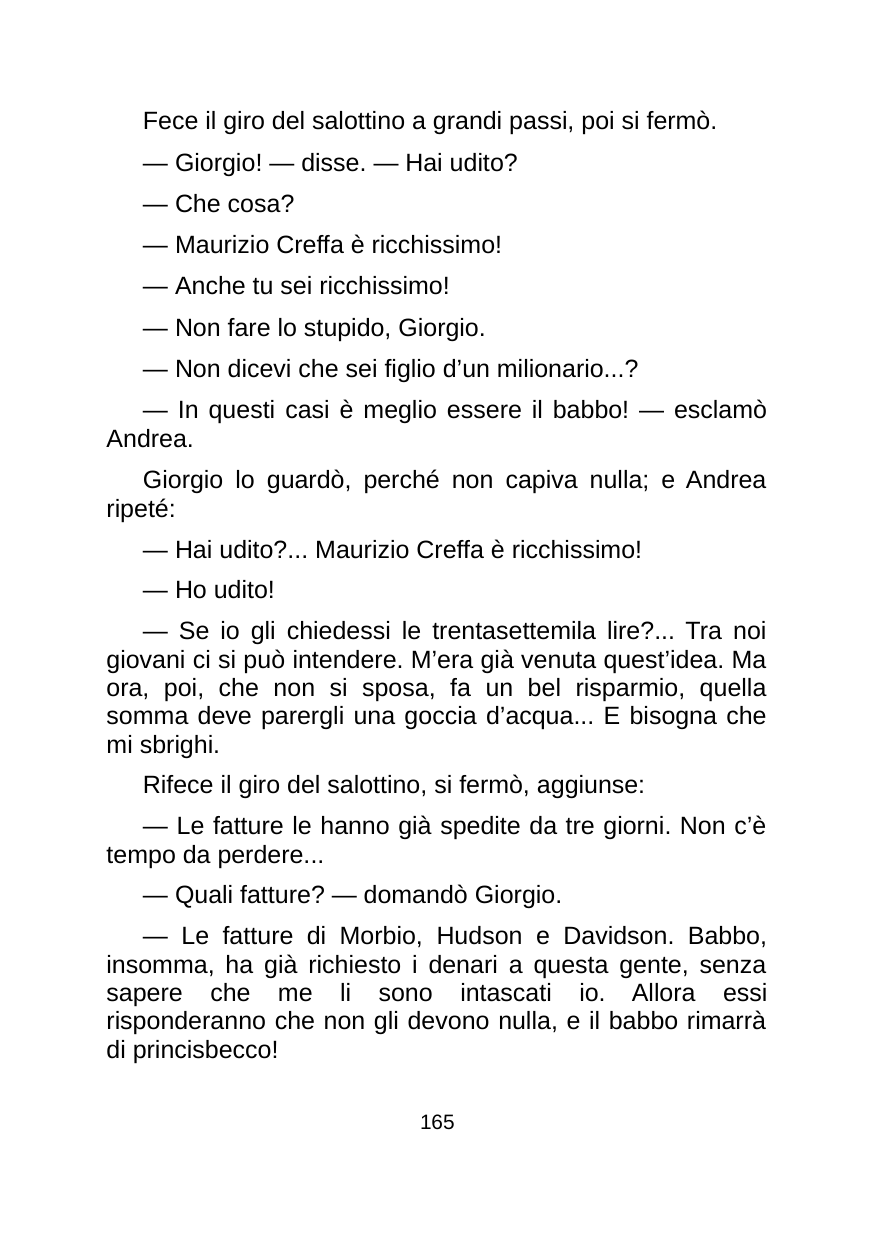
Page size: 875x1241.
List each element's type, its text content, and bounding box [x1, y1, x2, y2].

text Rifece il giro del salottino, si fermò, aggiunse: [106, 771, 768, 799]
text — Hai udito?... Maurizio Creffa è ricchissimo! [106, 535, 768, 564]
text — Anche tu sei ricchissimo! [106, 271, 768, 300]
text — Giorgio! — disse. — Hai udito? [106, 147, 768, 176]
text Fece il giro del salottino a grandi passi, poi si fermò. [106, 106, 768, 135]
text — Non fare lo stupido, Giorgio. [106, 312, 768, 341]
text — Le fatture di Morbio, Hudson e Davidson. Babbo, insomma, ha già richiesto i denari a questa gente, senza sapere che me li sono intascati io. Allora essi risponderanno che non gli devono nulla, e il babbo rimarrà di princisbecco! [106, 922, 768, 1064]
text — Le fatture le hanno già spedite da tre giorni. Non c’è tempo da perdere... [106, 812, 768, 869]
text — Non dicevi che sei figlio d’un milionario...? [106, 354, 768, 382]
text — Ho udito! [106, 576, 768, 604]
text — Maurizio Creffa è ricchissimo! [106, 230, 768, 259]
text Giorgio lo guardò, perché non capiva nulla; e Andrea ripeté: [106, 465, 768, 522]
text — In questi casi è meglio essere il babbo! — esclamò Andrea. [106, 395, 768, 452]
text — Quali fatture? — domandò Giorgio. [106, 881, 768, 909]
text — Che cosa? [106, 189, 768, 217]
text — Se io gli chiedessi le trentasettemila lire?... Tra noi giovani ci si può intendere. M’era già venuta quest’idea. Ma ora, poi, che non si sposa, fa un bel risparmio, quella somma deve parergli una goccia d’acqua... E bisogna che mi sbrighi. [106, 617, 768, 759]
